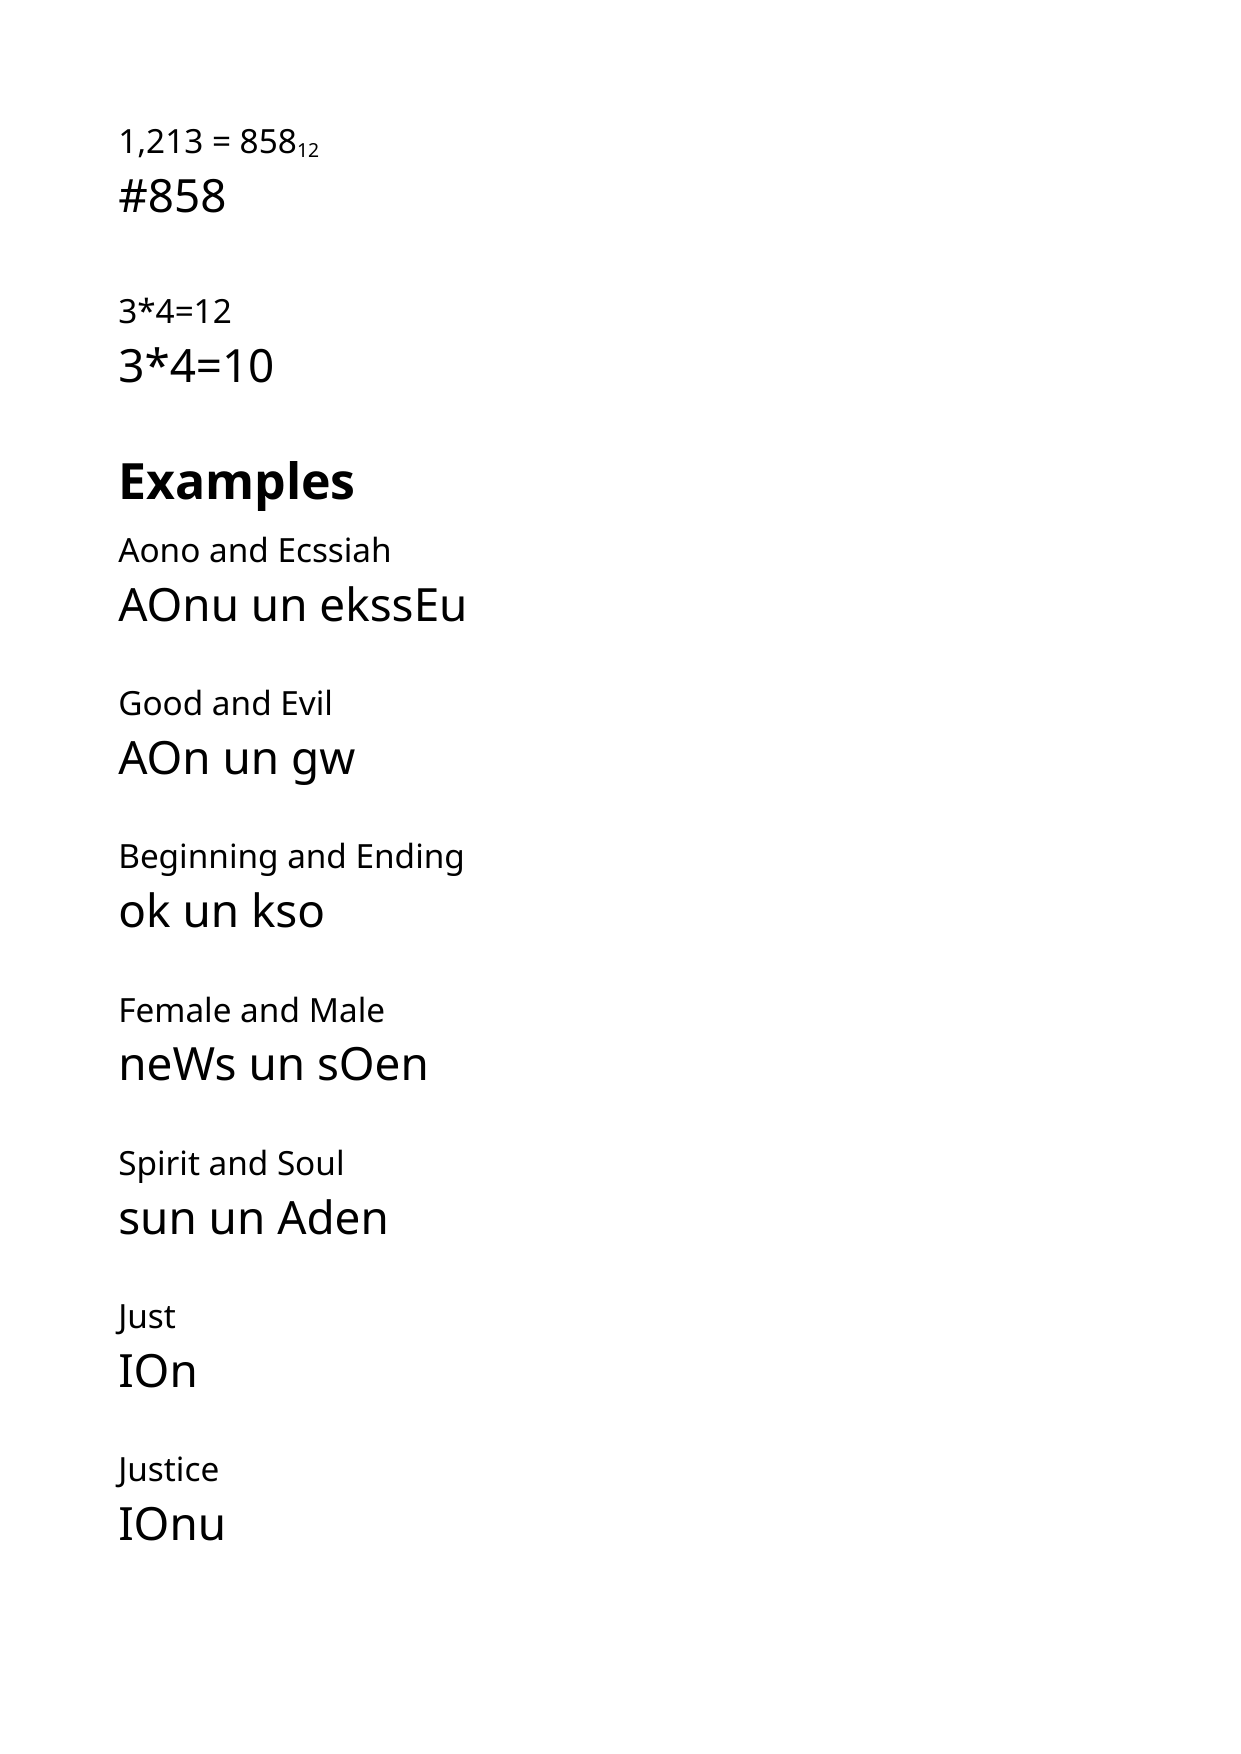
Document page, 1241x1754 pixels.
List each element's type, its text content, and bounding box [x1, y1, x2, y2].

text AOnu un ekssEu [118, 572, 1122, 634]
text Justice [118, 1446, 1122, 1492]
text Female and Male [118, 986, 1122, 1032]
text IOnu [118, 1492, 1122, 1554]
text IOn [118, 1338, 1122, 1401]
text Just [118, 1293, 1122, 1338]
text ok un kso [118, 879, 1122, 941]
text #858 [118, 163, 1122, 226]
text 3*4=10 [118, 334, 1122, 396]
text 1,213 = 85812 [118, 118, 1122, 163]
text AOn un gw [118, 725, 1122, 788]
text Beginning and Ending [118, 833, 1122, 879]
text neWs un sOen [118, 1032, 1122, 1094]
subtitle Examples [118, 446, 1122, 514]
text 3*4=12 [118, 288, 1122, 334]
text Spirit and Soul [118, 1140, 1122, 1185]
text Aono and Ecssiah [118, 527, 1122, 572]
text sun un Aden [118, 1185, 1122, 1247]
text Good and Evil [118, 680, 1122, 725]
